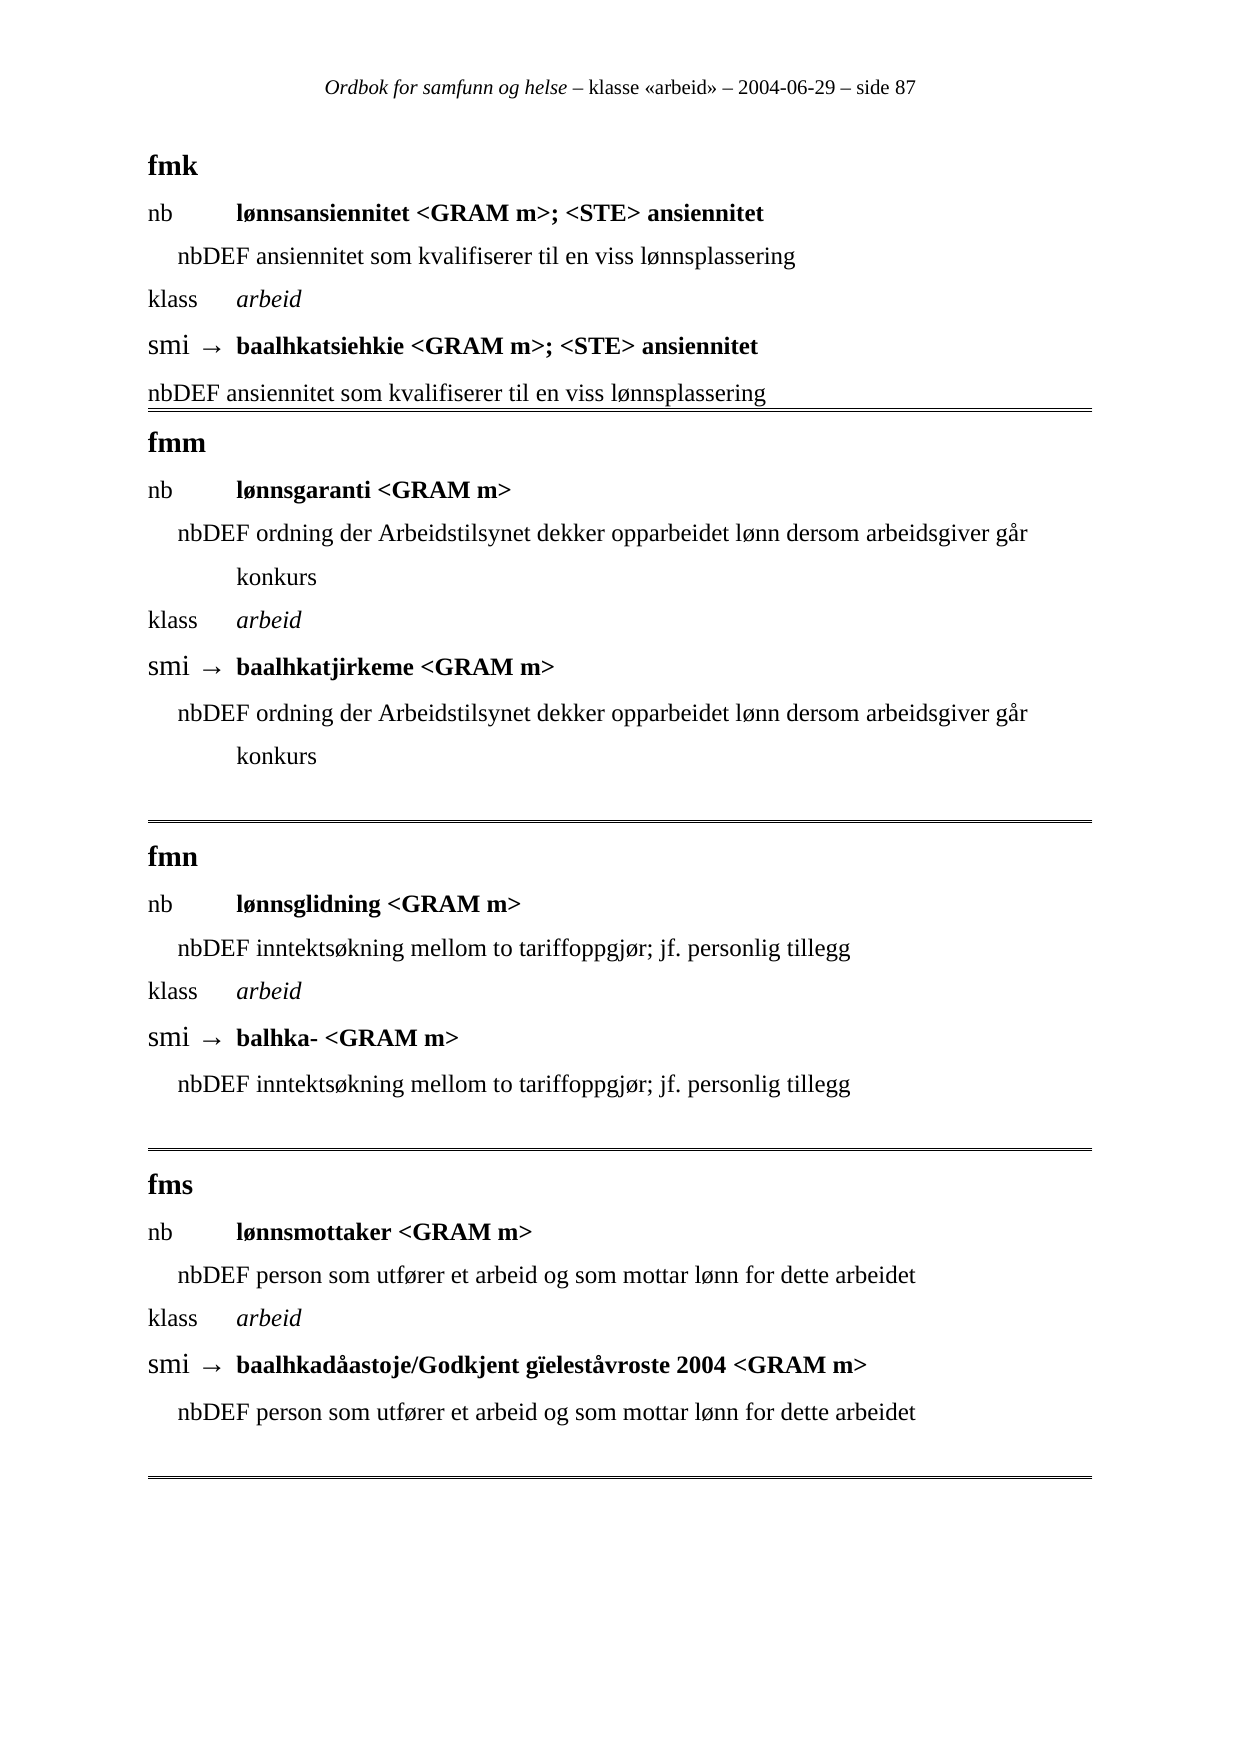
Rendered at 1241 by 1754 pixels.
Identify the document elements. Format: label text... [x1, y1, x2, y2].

text fms [148, 1167, 1092, 1201]
text fmk [148, 148, 1092, 181]
text klass arbeid [148, 976, 1092, 1004]
text smi → baalhkatjirkeme <GRAM m> [148, 648, 1092, 681]
text nbDEF person som utfører et arbeid og som mottar lønn for dette arbeidet [177, 1397, 1092, 1426]
text klass arbeid [148, 605, 1092, 633]
text nbDEF ansiennitet som kvalifiserer til en viss lønnsplassering [148, 378, 1092, 408]
text nbDEF inntektsøkning mellom to tariffoppgjør; jf. personlig tillegg [177, 933, 1092, 961]
text nbDEF inntektsøkning mellom to tariffoppgjør; jf. personlig tillegg [177, 1069, 1092, 1098]
text nb lønnsansiennitet <GRAM m>; <STE> ansiennitet [148, 198, 1092, 227]
text nbDEF ansiennitet som kvalifiserer til en viss lønnsplassering [177, 241, 1092, 270]
text fmn [148, 839, 1092, 873]
text smi → balhka- <GRAM m> [148, 1019, 1092, 1052]
text nb lønnsglidning <GRAM m> [148, 889, 1092, 918]
text nbDEF ordning der Arbeidstilsynet dekker opparbeidet lønn dersom arbeidsgiver går konkurs [177, 698, 1092, 770]
text nb lønnsgaranti <GRAM m> [148, 475, 1092, 504]
text smi → baalhkatsiehkie <GRAM m>; <STE> ansiennitet [148, 327, 1092, 361]
text fmm [148, 425, 1092, 459]
text nbDEF person som utfører et arbeid og som mottar lønn for dette arbeidet [177, 1260, 1092, 1289]
text nbDEF ordning der Arbeidstilsynet dekker opparbeidet lønn dersom arbeidsgiver går konkurs [177, 518, 1092, 590]
text smi → baalhkadåastoje/Godkjent gïeleståvroste 2004 <GRAM m> [148, 1347, 1092, 1380]
text klass arbeid [148, 1303, 1092, 1332]
text klass arbeid [148, 284, 1092, 313]
text nb lønnsmottaker <GRAM m> [148, 1217, 1092, 1246]
